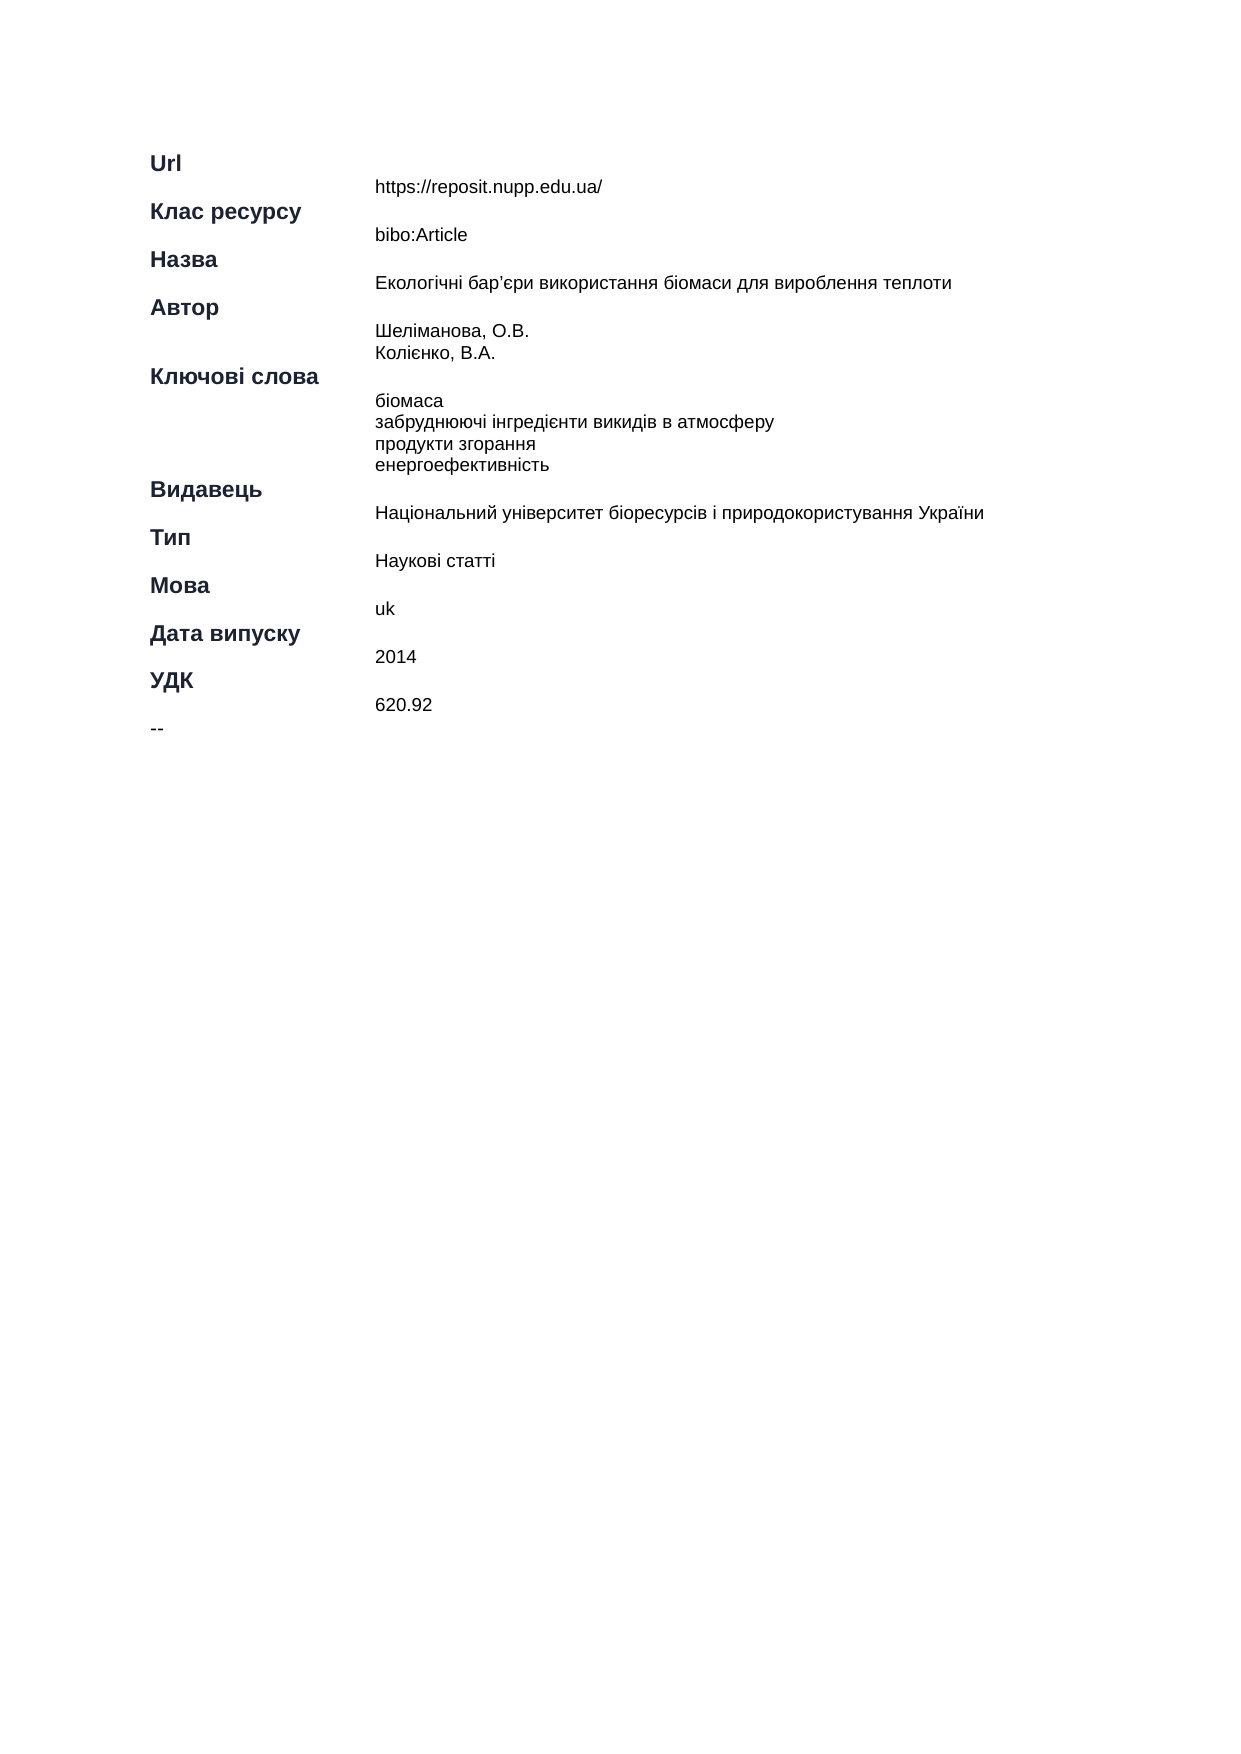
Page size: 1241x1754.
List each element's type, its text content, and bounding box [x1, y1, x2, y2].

text Тип [150, 524, 1090, 550]
text Шеліманова, О.В. [375, 320, 1090, 342]
text Мова [150, 572, 1090, 598]
text 2014 [375, 646, 1090, 667]
text Видавець [150, 476, 1090, 502]
text Колієнко, В.А. [375, 342, 1090, 363]
text енергоефективність [375, 454, 1090, 476]
text -- [150, 715, 1090, 739]
text біомаса [375, 389, 1090, 411]
text Назва [150, 246, 1090, 272]
text забруднюючі інгредієнти викидів в атмосферу [375, 411, 1090, 433]
text Дата випуску [150, 619, 1090, 646]
text Наукові статті [375, 550, 1090, 572]
text УДК [150, 667, 1090, 694]
text Автор [150, 294, 1090, 320]
text Екологічні бар’єри використання біомаси для вироблення теплоти [375, 272, 1090, 294]
text 620.92 [375, 694, 1090, 715]
text Ключові слова [150, 363, 1090, 389]
text Клас ресурсу [150, 198, 1090, 224]
text продукти згорання [375, 433, 1090, 454]
text bibo:Article [375, 224, 1090, 246]
text https://reposit.nupp.edu.ua/ [375, 176, 1090, 198]
text uk [375, 598, 1090, 619]
text Url [150, 150, 1090, 176]
text Національний університет біоресурсів і природокористування України [375, 502, 1090, 524]
